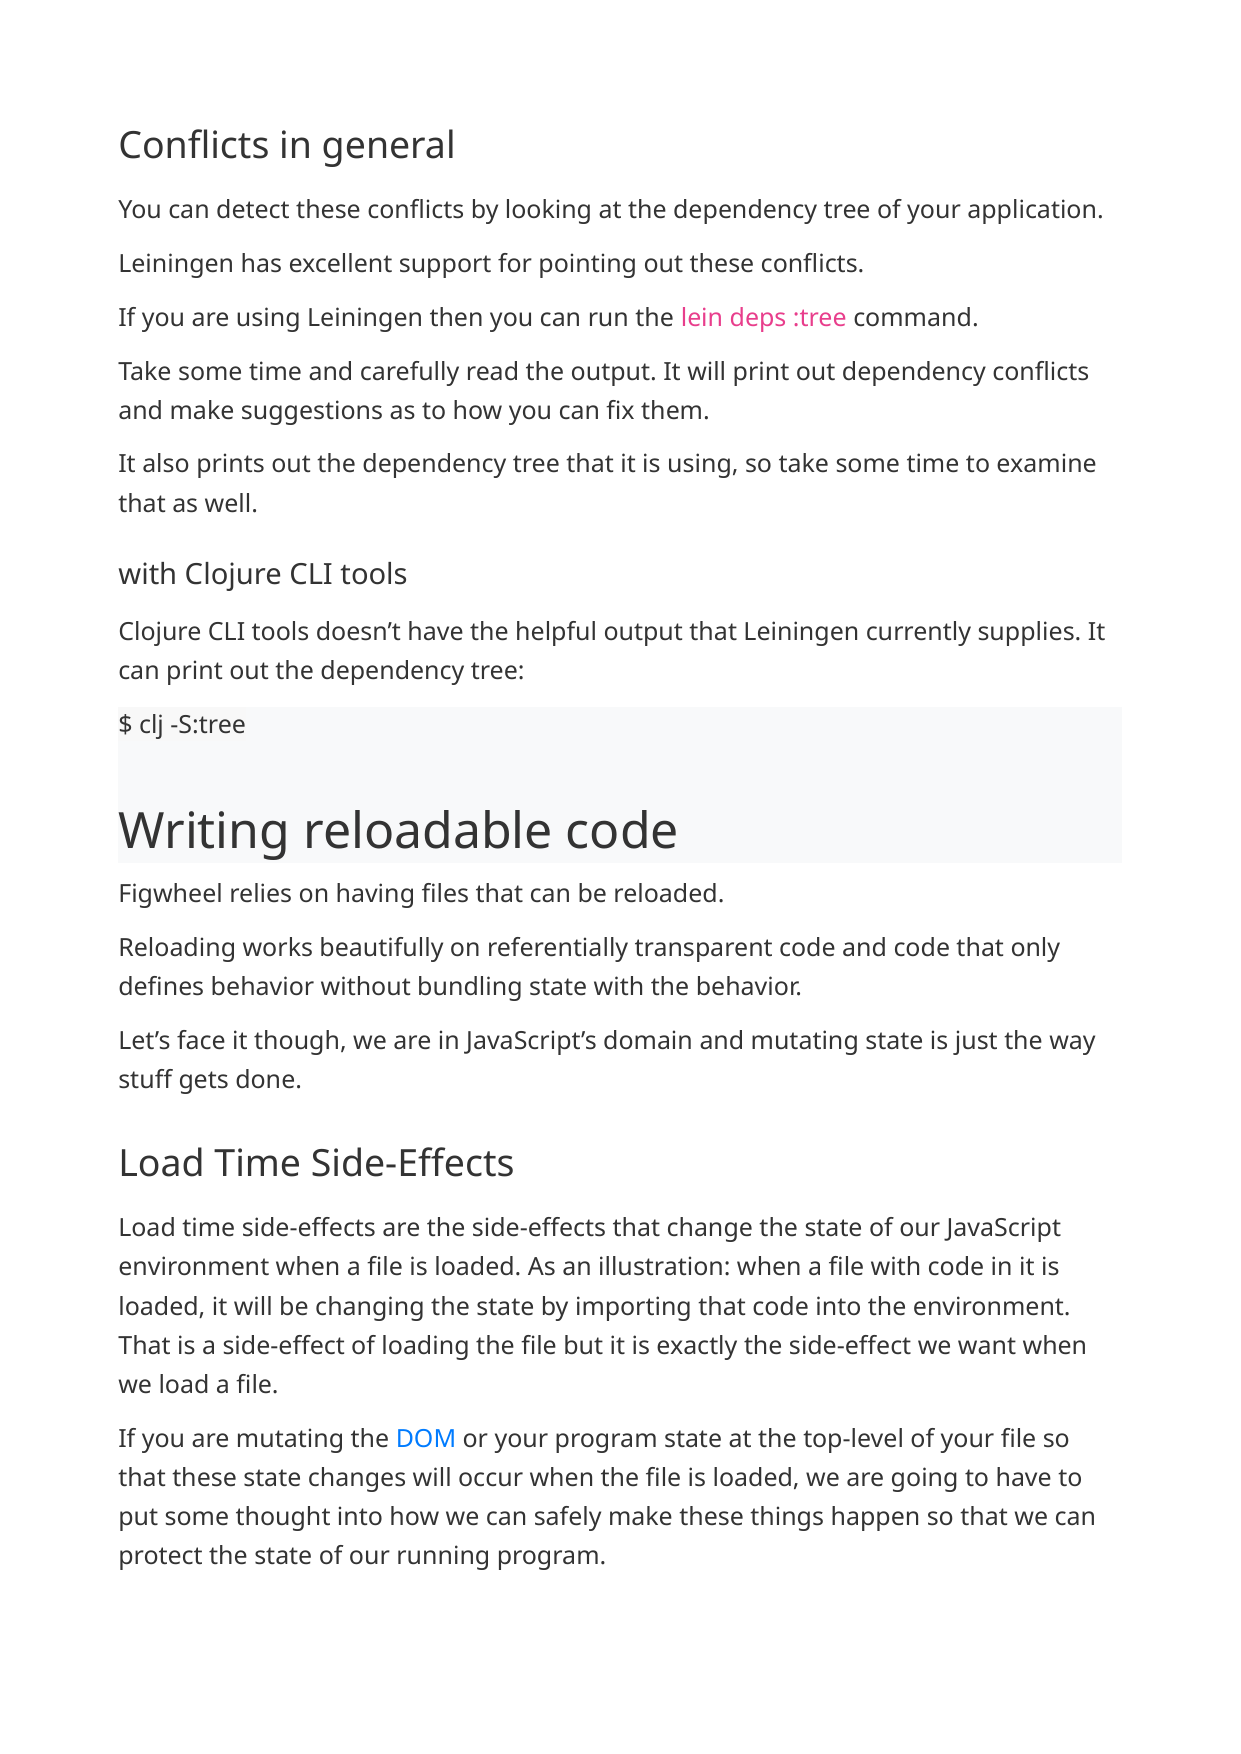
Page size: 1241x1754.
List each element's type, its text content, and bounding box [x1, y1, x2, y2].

text $ clj -S:tree [118, 707, 1122, 741]
text If you are mutating the DOM or your program state at the top-level of your file so that these state changes will occur when the file is loaded, we are going to have to put some thought into how we can safely make these things happen so that we can protect the state of our running program. [118, 1420, 1122, 1572]
text You can detect these conflicts by looking at the dependency tree of your application. [118, 192, 1122, 226]
subtitle Conflicts in general [118, 118, 1122, 169]
text Leiningen has excellent support for pointing out these conflicts. [118, 246, 1122, 280]
subtitle Writing reloadable code [118, 795, 1122, 863]
text Reloading works beautifully on referentially transparent code and code that only defines behavior without bundling state with the behavior. [118, 929, 1122, 1003]
text Let’s face it though, we are in JavaScript’s domain and mutating state is just the way stuff gets done. [118, 1022, 1122, 1096]
text It also prints out the dependency tree that it is using, so take some time to examine that as well. [118, 446, 1122, 519]
subtitle with Clojure CLI tools [118, 553, 1122, 593]
text Take some time and carefully read the output. It will print out dependency conflicts and make suggestions as to how you can fix them. [118, 353, 1122, 426]
text Clojure CLI tools doesn’t have the helpful output that Leiningen currently supplies. It can print out the dependency tree: [118, 614, 1122, 687]
text Figwheel relies on having files that can be reloaded. [118, 876, 1122, 910]
text Load time side-effects are the side-effects that change the state of our JavaScript environment when a file is loaded. As an illustration: when a file with code in it is loaded, it will be changing the state by importing that code into the environment. That is a side-effect of loading the file but it is exactly the side-effect we want when we load a file. [118, 1210, 1122, 1401]
subtitle Load Time Side-Effects [118, 1136, 1122, 1187]
text If you are using Leiningen then you can run the lein deps :tree command. [118, 299, 1122, 333]
